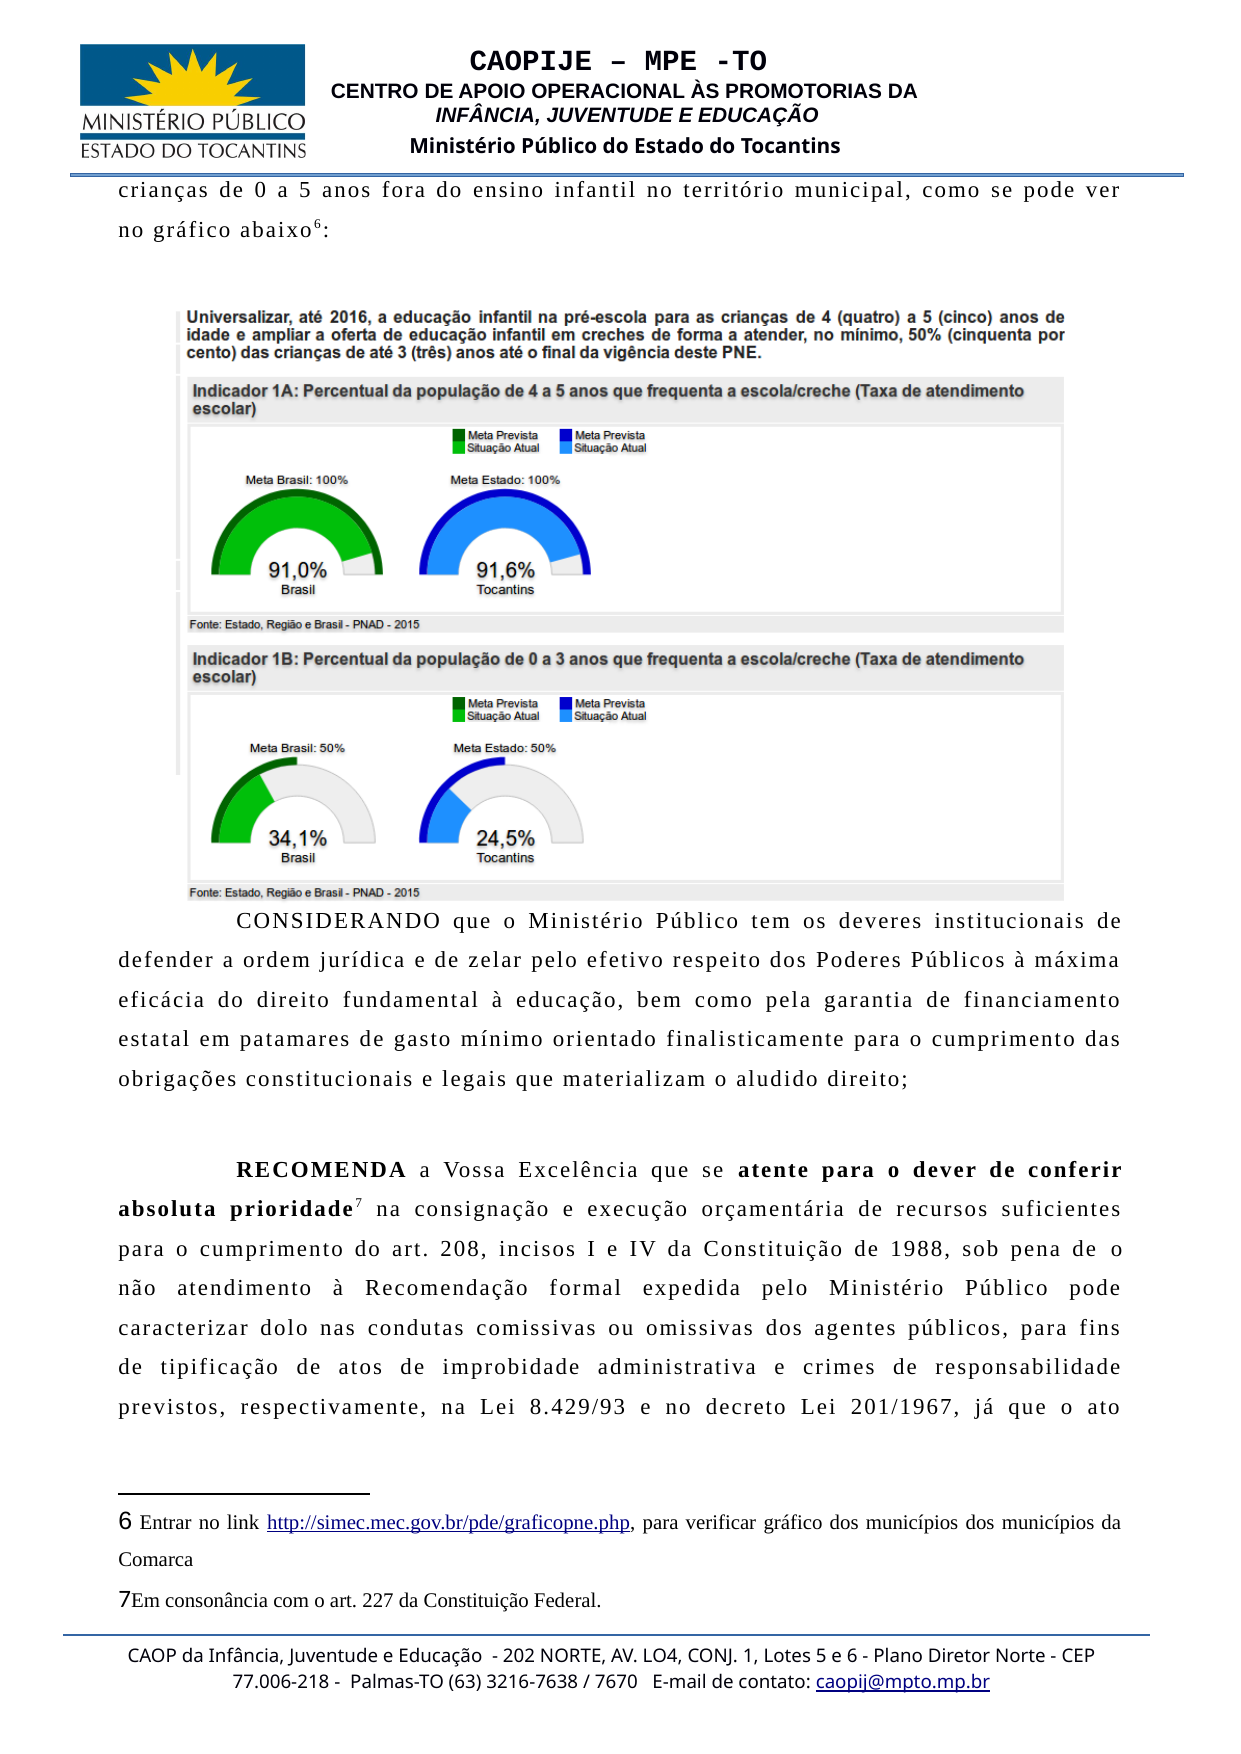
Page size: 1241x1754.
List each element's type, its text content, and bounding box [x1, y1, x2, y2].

picture [175, 300, 1065, 907]
text crianças de 0 a 5 anos fora do ensino infantil no território municipal, como se pode ver no gráfico abaixo: [118, 177, 1122, 242]
text Entrar no link http://simec.mec.gov.br/pde/graficopne.php, para verificar gráfico dos municípios dos municípios da Comarca [118, 1506, 1122, 1571]
text Em consonância com o art. 227 da Constituição Federal. [118, 1583, 1122, 1613]
text RECOMENDA a Vossa Excelência que se atente para o dever de conferir absoluta prioridade na consignação e execução orçamentária de recursos suficientes para o cumprimento do art. 208, incisos I e IV da Constituição de 1988, sob pena de o não atendimento à Recomendação formal expedida pelo Ministério Público pode caracterizar dolo nas condutas comissivas ou omissivas dos agentes públicos, para fins de tipificação de atos de improbidade administrativa e crimes de responsabilidade previstos, respectivamente, na Lei 8.429/93 e no decreto Lei 201/1967, já que o ato [118, 1156, 1122, 1419]
text CONSIDERANDO que o Ministério Público tem os deveres institucionais de defender a ordem jurídica e de zelar pelo efetivo respeito dos Poderes Públicos à máxima eficácia do direito fundamental à educação, bem como pela garantia de financiamento estatal em patamares de gasto mínimo orientado finalisticamente para o cumprimento das obrigações constitucionais e legais que materializam o aludido direito; [118, 583, 1122, 1091]
picture [80, 44, 306, 158]
